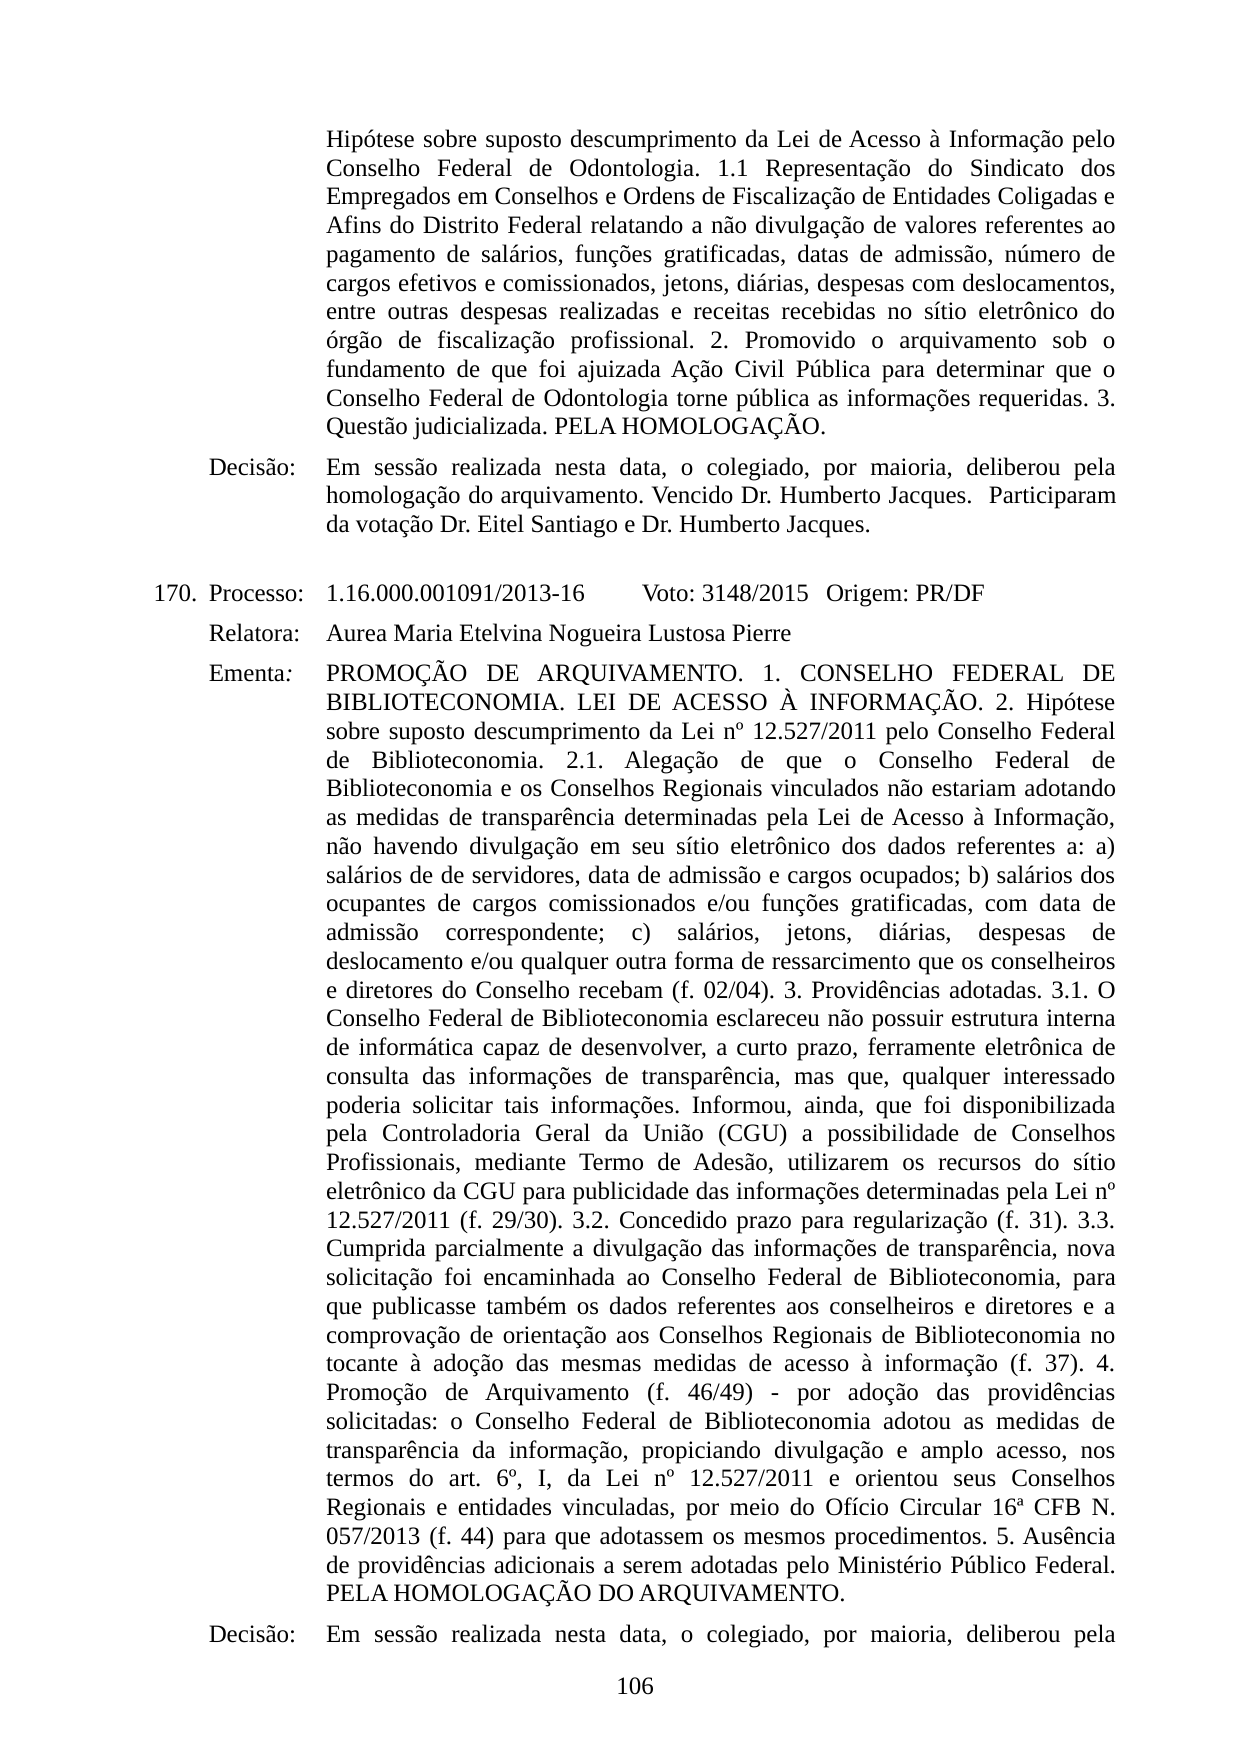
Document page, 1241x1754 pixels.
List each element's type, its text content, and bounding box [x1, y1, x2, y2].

table_cell [148, 653, 203, 1613]
table_cell Decisão: [203, 446, 320, 543]
table_cell [203, 118, 320, 446]
table_cell Decisão: [203, 1613, 320, 1653]
table_header Voto: 3148/2015 [636, 572, 820, 612]
table_cell [148, 613, 203, 653]
table_header Processo: [203, 572, 320, 612]
table_cell Ementa: [203, 653, 320, 1613]
table_header 170. [148, 572, 203, 612]
table_cell Em sessão realizada nesta data, o colegiado, por maioria, deliberou pela [320, 1613, 1122, 1653]
table_cell [148, 1613, 203, 1653]
table_cell Em sessão realizada nesta data, o colegiado, por maioria, deliberou pela homologação do arquivamento. Vencido Dr. Humberto Jacques. Participaram da votação Dr. Eitel Santiago e Dr. Humberto Jacques. [320, 446, 1122, 543]
table_cell Hipótese sobre suposto descumprimento da Lei de Acesso à Informação pelo Conselho Federal de Odontologia. 1.1 Representação do Sindicato dos Empregados em Conselhos e Ordens de Fiscalização de Entidades Coligadas e Afins do Distrito Federal relatando a não divulgação de valores referentes ao pagamento de salários, funções gratificadas, datas de admissão, número de cargos efetivos e comissionados, jetons, diárias, despesas com deslocamentos, entre outras despesas realizadas e receitas recebidas no sítio eletrônico do órgão de fiscalização profissional. 2. Promovido o arquivamento sob o fundamento de que foi ajuizada Ação Civil Pública para determinar que o Conselho Federal de Odontologia torne pública as informações requeridas. 3. Questão judicializada. PELA HOMOLOGAÇÃO. [320, 118, 1122, 446]
table_cell Aurea Maria Etelvina Nogueira Lustosa Pierre [320, 613, 1122, 653]
table_cell [148, 446, 203, 543]
table_cell [148, 118, 203, 446]
table_cell Relatora: [203, 613, 320, 653]
table_cell PROMOÇÃO DE ARQUIVAMENTO. 1. CONSELHO FEDERAL DE BIBLIOTECONOMIA. LEI DE ACESSO À INFORMAÇÃO. 2. Hipótese sobre suposto descumprimento da Lei nº 12.527/2011 pelo Conselho Federal de Biblioteconomia. 2.1. Alegação de que o Conselho Federal de Biblioteconomia e os Conselhos Regionais vinculados não estariam adotando as medidas de transparência determinadas pela Lei de Acesso à Informação, não havendo divulgação em seu sítio eletrônico dos dados referentes a: a) salários de de servidores, data de admissão e cargos ocupados; b) salários dos ocupantes de cargos comissionados e/ou funções gratificadas, com data de admissão correspondente; c) salários, jetons, diárias, despesas de deslocamento e/ou qualquer outra forma de ressarcimento que os conselheiros e diretores do Conselho recebam (f. 02/04). 3. Providências adotadas. 3.1. O Conselho Federal de Biblioteconomia esclareceu não possuir estrutura interna de informática capaz de desenvolver, a curto prazo, ferramente eletrônica de consulta das informações de transparência, mas que, qualquer interessado poderia solicitar tais informações. Informou, ainda, que foi disponibilizada pela Controladoria Geral da União (CGU) a possibilidade de Conselhos Profissionais, mediante Termo de Adesão, utilizarem os recursos do sítio eletrônico da CGU para publicidade das informações determinadas pela Lei nº 12.527/2011 (f. 29/30). 3.2. Concedido prazo para regularização (f. 31). 3.3. Cumprida parcialmente a divulgação das informações de transparência, nova solicitação foi encaminhada ao Conselho Federal de Biblioteconomia, para que publicasse também os dados referentes aos conselheiros e diretores e a comprovação de orientação aos Conselhos Regionais de Biblioteconomia no tocante à adoção das mesmas medidas de acesso à informação (f. 37). 4. Promoção de Arquivamento (f. 46/49) - por adoção das providências solicitadas: o Conselho Federal de Biblioteconomia adotou as medidas de transparência da informação, propiciando divulgação e amplo acesso, nos termos do art. 6º, I, da Lei nº 12.527/2011 e orientou seus Conselhos Regionais e entidades vinculadas, por meio do Ofício Circular 16ª CFB N. 057/2013 (f. 44) para que adotassem os mesmos procedimentos. 5. Ausência de providências adicionais a serem adotadas pelo Ministério Público Federal. PELA HOMOLOGAÇÃO DO ARQUIVAMENTO. [320, 653, 1122, 1613]
table_header 1.16.000.001091/2013-16 [320, 572, 636, 612]
table_header Origem: PR/DF [820, 572, 1122, 612]
